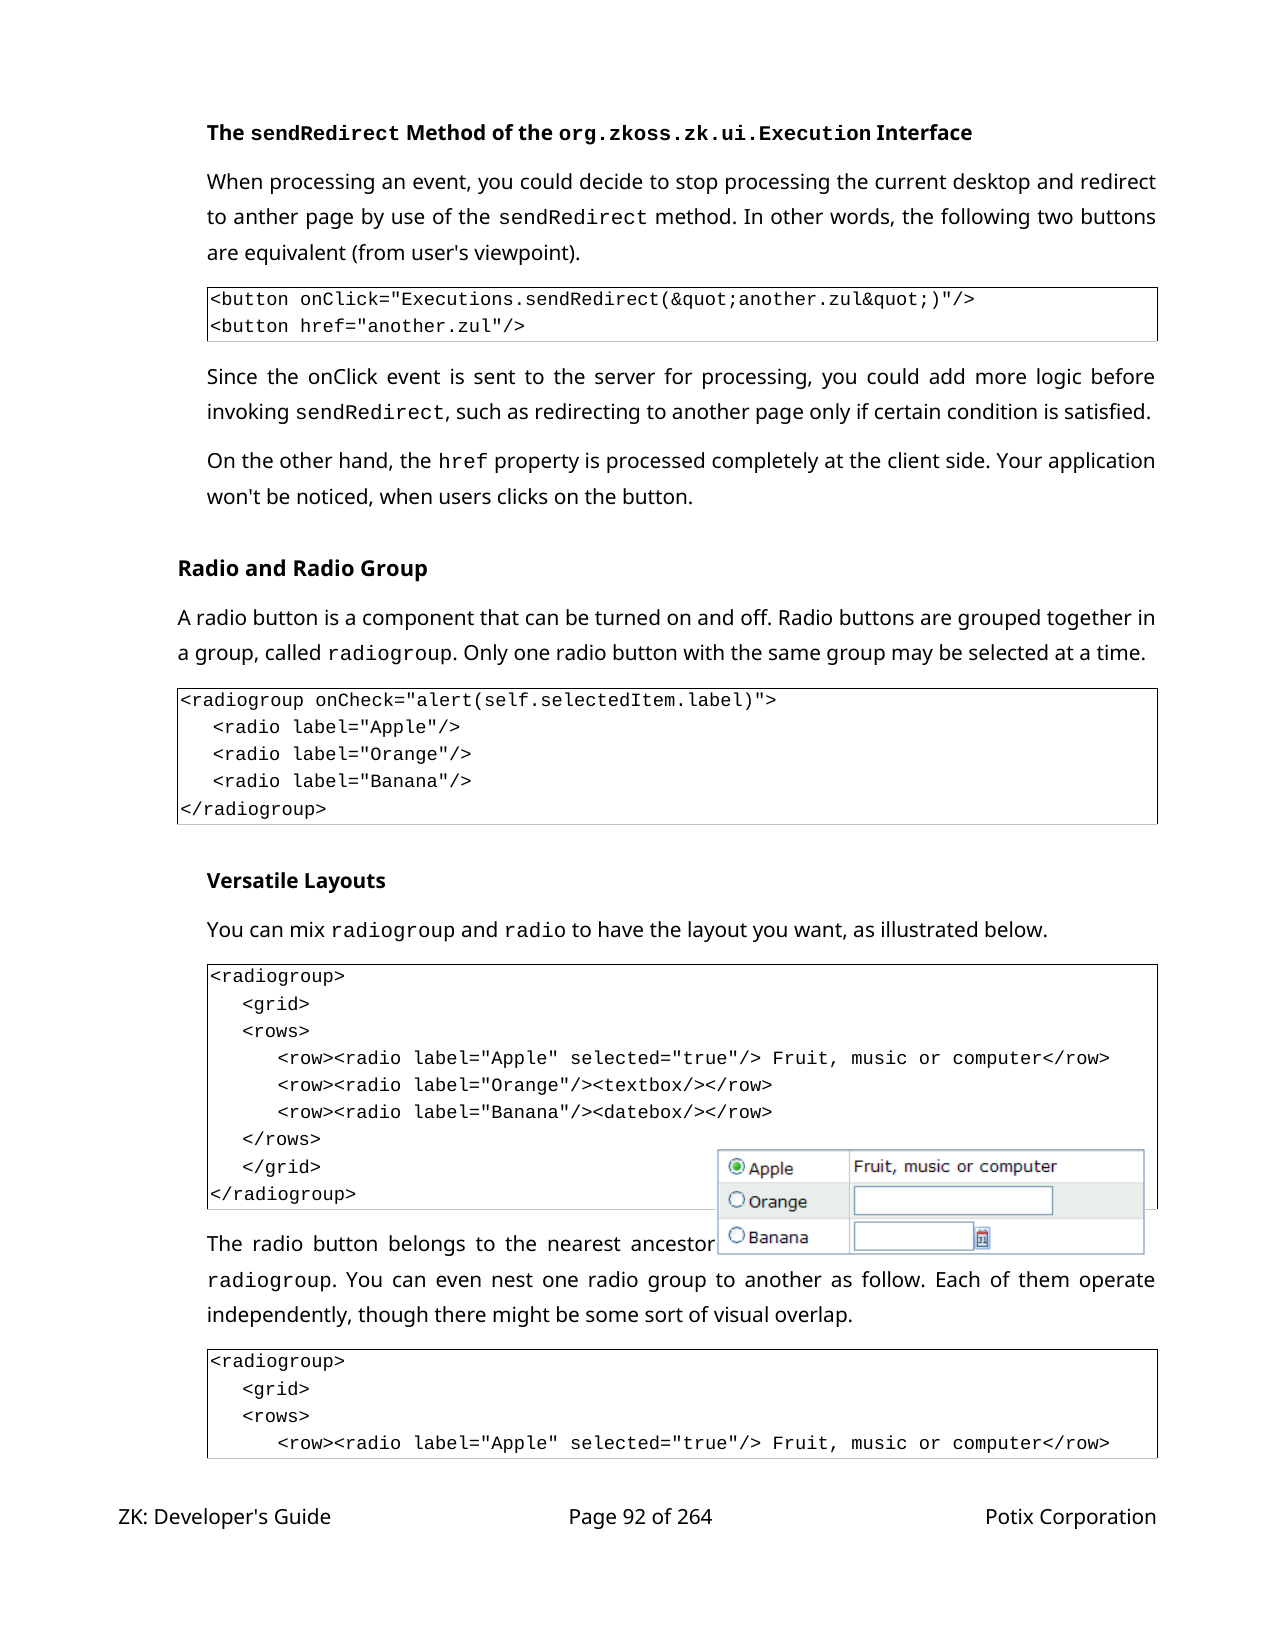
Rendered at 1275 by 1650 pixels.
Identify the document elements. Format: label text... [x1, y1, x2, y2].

text You can mix radiogroup and radio to have the layout you want, as illustrated below. [207, 915, 1157, 943]
text <row><radio label="Banana"/><datebox/></row> [208, 1100, 1157, 1124]
text [1146, 1182, 1157, 1209]
text <grid> [208, 1376, 1157, 1401]
text <row><radio label="Orange"/><textbox/></row> [208, 1073, 1157, 1097]
picture [715, 1148, 1146, 1256]
text <radiogroup onCheck="alert(self.selectedItem.label)"> [178, 689, 1157, 712]
text A radio button is a component that can be turned on and off. Radio buttons are grouped together in a group, called radiogroup. Only one radio button with the same group may be selected at a time. [177, 603, 1157, 667]
text [1146, 1154, 1157, 1179]
text Since the onClick event is sent to the server for processing, you could add more logic before invoking sendRedirect, such as redirecting to another page only if certain condition is satisfied. [207, 362, 1157, 426]
text <grid> [208, 991, 1157, 1016]
text <radio label="Banana"/> [178, 769, 1157, 793]
text On the other hand, the href property is processed completely at the client side. Your application won't be noticed, when users clicks on the button. [207, 446, 1157, 510]
text The radio button belongs to the nearest ancestor radiogroup. You can even nest one radio group to another as follow. Each of them operate independently, though there might be some sort of visual overlap. [207, 1229, 1157, 1328]
text </radiogroup> [178, 796, 1157, 824]
subtitle Radio and Radio Group [177, 553, 1157, 583]
text <radiogroup> [208, 1350, 1157, 1373]
text </radiogroup> [208, 1182, 715, 1209]
text <button onClick="Executions.sendRedirect(&quot;another.zul&quot;)"/> [208, 288, 1157, 311]
text <rows> [208, 1018, 1157, 1043]
subtitle Versatile Layouts [207, 866, 1157, 894]
text When processing an event, you could decide to stop processing the current desktop and redirect to anther page by use of the sendRedirect method. In other words, the following two buttons are equivalent (from user's viewpoint). [207, 167, 1157, 266]
text <button href="another.zul"/> [208, 314, 1157, 341]
subtitle The sendRedirect Method of the org.zkoss.zk.ui.Execution Interface [207, 118, 1157, 147]
text <radio label="Orange"/> [178, 742, 1157, 766]
text </rows> [208, 1127, 1157, 1152]
text <rows> [208, 1403, 1157, 1428]
text <row><radio label="Apple" selected="true"/> Fruit, music or computer</row> [208, 1431, 1157, 1458]
text <row><radio label="Apple" selected="true"/> Fruit, music or computer</row> [208, 1046, 1157, 1070]
text <radio label="Apple"/> [178, 715, 1157, 739]
text <radiogroup> [208, 965, 1157, 988]
text </grid> [208, 1154, 715, 1179]
